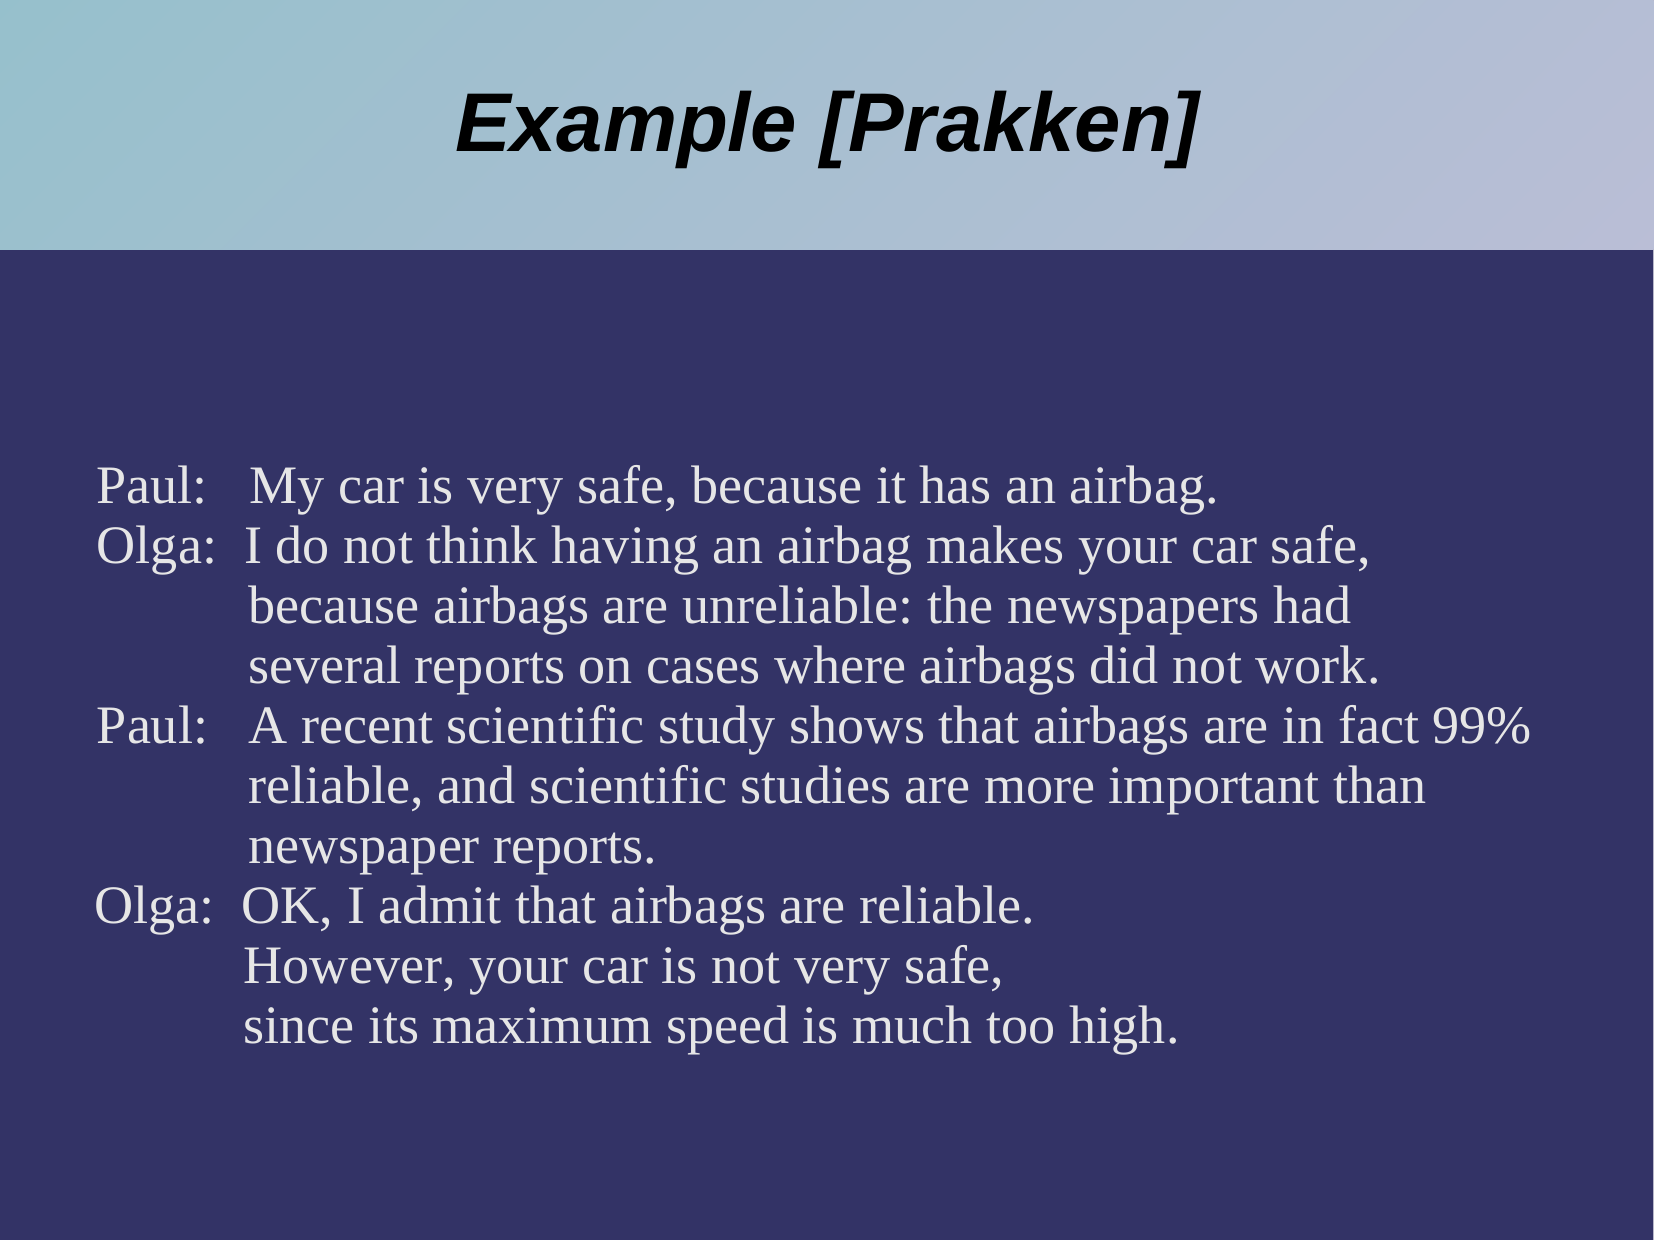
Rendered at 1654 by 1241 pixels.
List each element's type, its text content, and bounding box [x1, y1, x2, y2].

title Example [Prakken] [121, 19, 1534, 227]
subtitle Paul: My car is very safe, because it has an airbag. Olga: I do not think having an airbag makes your car safe, because airbags are unreliable: the newspapers had several reports on cases where airbags did not work. Paul: A recent scientific study shows that airbags are in fact 99% reliable, and scientific studies are more important than newspaper reports. Olga: OK, I admit that airbags are reliable. However, your car is not very safe, since its maximum speed is much too high. [60, 364, 1570, 1147]
